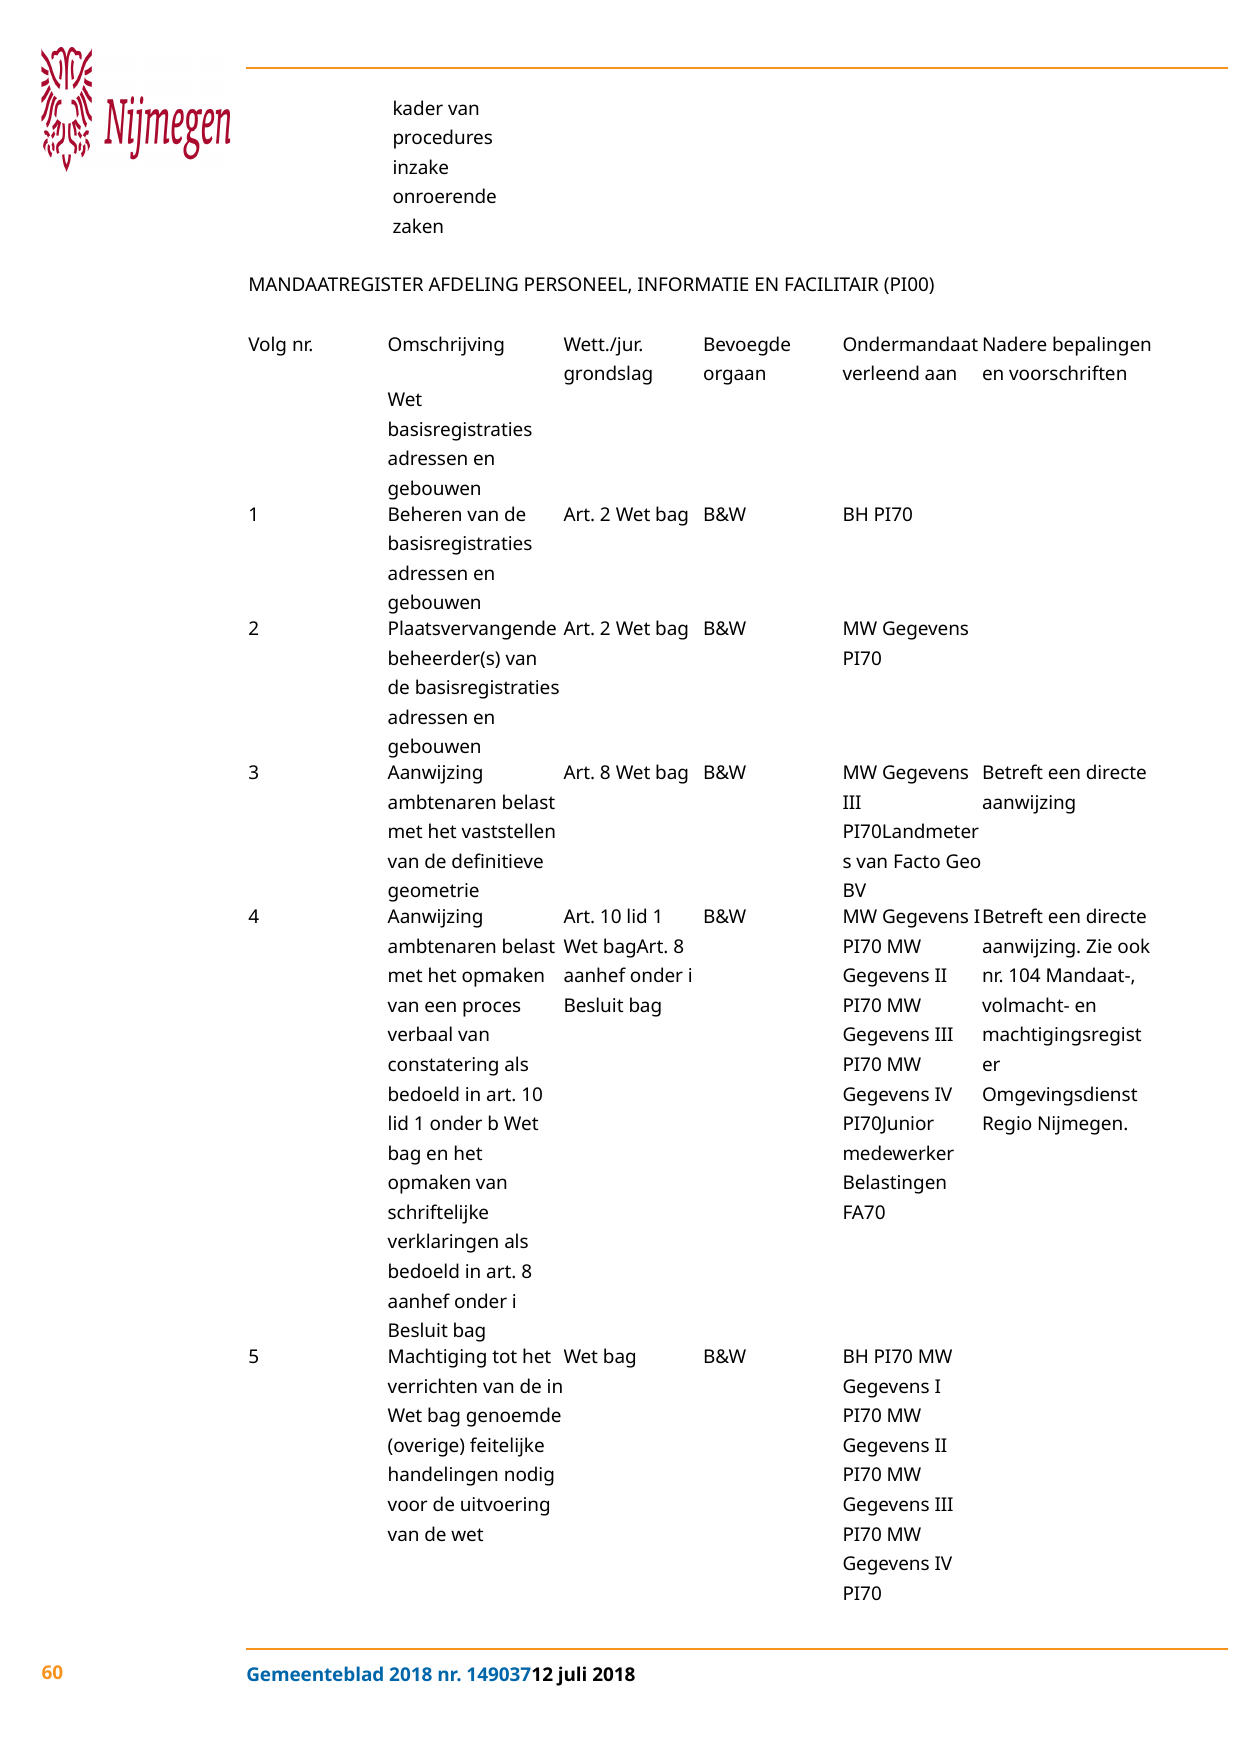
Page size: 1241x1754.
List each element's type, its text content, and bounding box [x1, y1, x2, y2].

table_cell B&W [703, 759, 842, 903]
table_cell MW Gegevens III PI70Landmeters van Facto Geo BV [842, 759, 982, 903]
table_cell Aanwijzing ambtenaren belast met het opmaken van een proces verbaal van constatering als bedoeld in art. 10 lid 1 onder b Wet bag en het opmaken van schriftelijke verklaringen als bedoeld in art. 8 aanhef onder i Besluit bag [388, 903, 563, 1343]
table_cell B&W [703, 501, 842, 615]
table_cell 4 [248, 903, 387, 1343]
table_cell Art. 8 Wet bag [563, 759, 703, 903]
table_cell [825, 95, 969, 239]
table_cell BH PI70 [842, 501, 982, 615]
table_cell [681, 95, 825, 239]
table_cell [248, 386, 387, 501]
picture [41, 47, 231, 172]
table_cell Beheren van de basisregistraties adressen en gebouwen [388, 501, 563, 615]
table_cell 5 [248, 1343, 387, 1606]
table_cell kader van procedures inzake onroerende zaken [392, 95, 537, 239]
table_cell [970, 95, 1152, 239]
table_cell Betreft een directe aanwijzing [982, 759, 1152, 903]
table_cell B&W [703, 903, 842, 1343]
table_cell Aanwijzing ambtenaren belast met het vaststellen van de definitieve geometrie [388, 759, 563, 903]
table_cell Wet basisregistraties adressen en gebouwen [388, 386, 563, 501]
table_header Volg nr. [248, 331, 387, 386]
text MANDAATREGISTER AFDELING PERSONEEL, INFORMATIE EN FACILITAIR (PI00) [248, 272, 1152, 297]
table_header Ondermandaat verleend aan [842, 331, 982, 386]
table_cell 1 [248, 501, 387, 615]
table_cell 3 [248, 759, 387, 903]
table_cell [982, 615, 1152, 759]
table_cell BH PI70 MW Gegevens I PI70 MW Gegevens II PI70 MW Gegevens III PI70 MW Gegevens IV PI70 [842, 1343, 982, 1606]
table_cell [703, 386, 842, 501]
table_cell Art. 2 Wet bag [563, 615, 703, 759]
table_cell [982, 386, 1152, 501]
table_header Omschrijving [388, 331, 563, 386]
table_cell [982, 1343, 1152, 1606]
table_cell 2 [248, 615, 387, 759]
table_cell MW Gegevens I PI70 MW Gegevens II PI70 MW Gegevens III PI70 MW Gegevens IV PI70Junior medewerker Belastingen FA70 [842, 903, 982, 1343]
table_cell [563, 386, 703, 501]
table_cell B&W [703, 615, 842, 759]
table_cell [248, 95, 392, 239]
table_header Nadere bepalingen en voorschriften [982, 331, 1152, 386]
table_cell [982, 501, 1152, 615]
table_cell MW Gegevens PI70 [842, 615, 982, 759]
table_cell Art. 10 lid 1 Wet bagArt. 8 aanhef onder i Besluit bag [563, 903, 703, 1343]
table_header Wett./jur. grondslag [563, 331, 703, 386]
table_cell Plaatsvervangende beheerder(s) van de basisregistraties adressen en gebouwen [388, 615, 563, 759]
table_cell Art. 2 Wet bag [563, 501, 703, 615]
table_header Bevoegde orgaan [703, 331, 842, 386]
table_cell Betreft een directe aanwijzing. Zie ook nr. 104 Mandaat-, volmacht- en machtigingsregister Omgevingsdienst Regio Nijmegen. [982, 903, 1152, 1343]
table_cell B&W [703, 1343, 842, 1606]
table_cell Wet bag [563, 1343, 703, 1606]
table_cell Machtiging tot het verrichten van de in Wet bag genoemde (overige) feitelijke handelingen nodig voor de uitvoering van de wet [388, 1343, 563, 1606]
table_cell [537, 95, 681, 239]
table_cell [842, 386, 982, 501]
